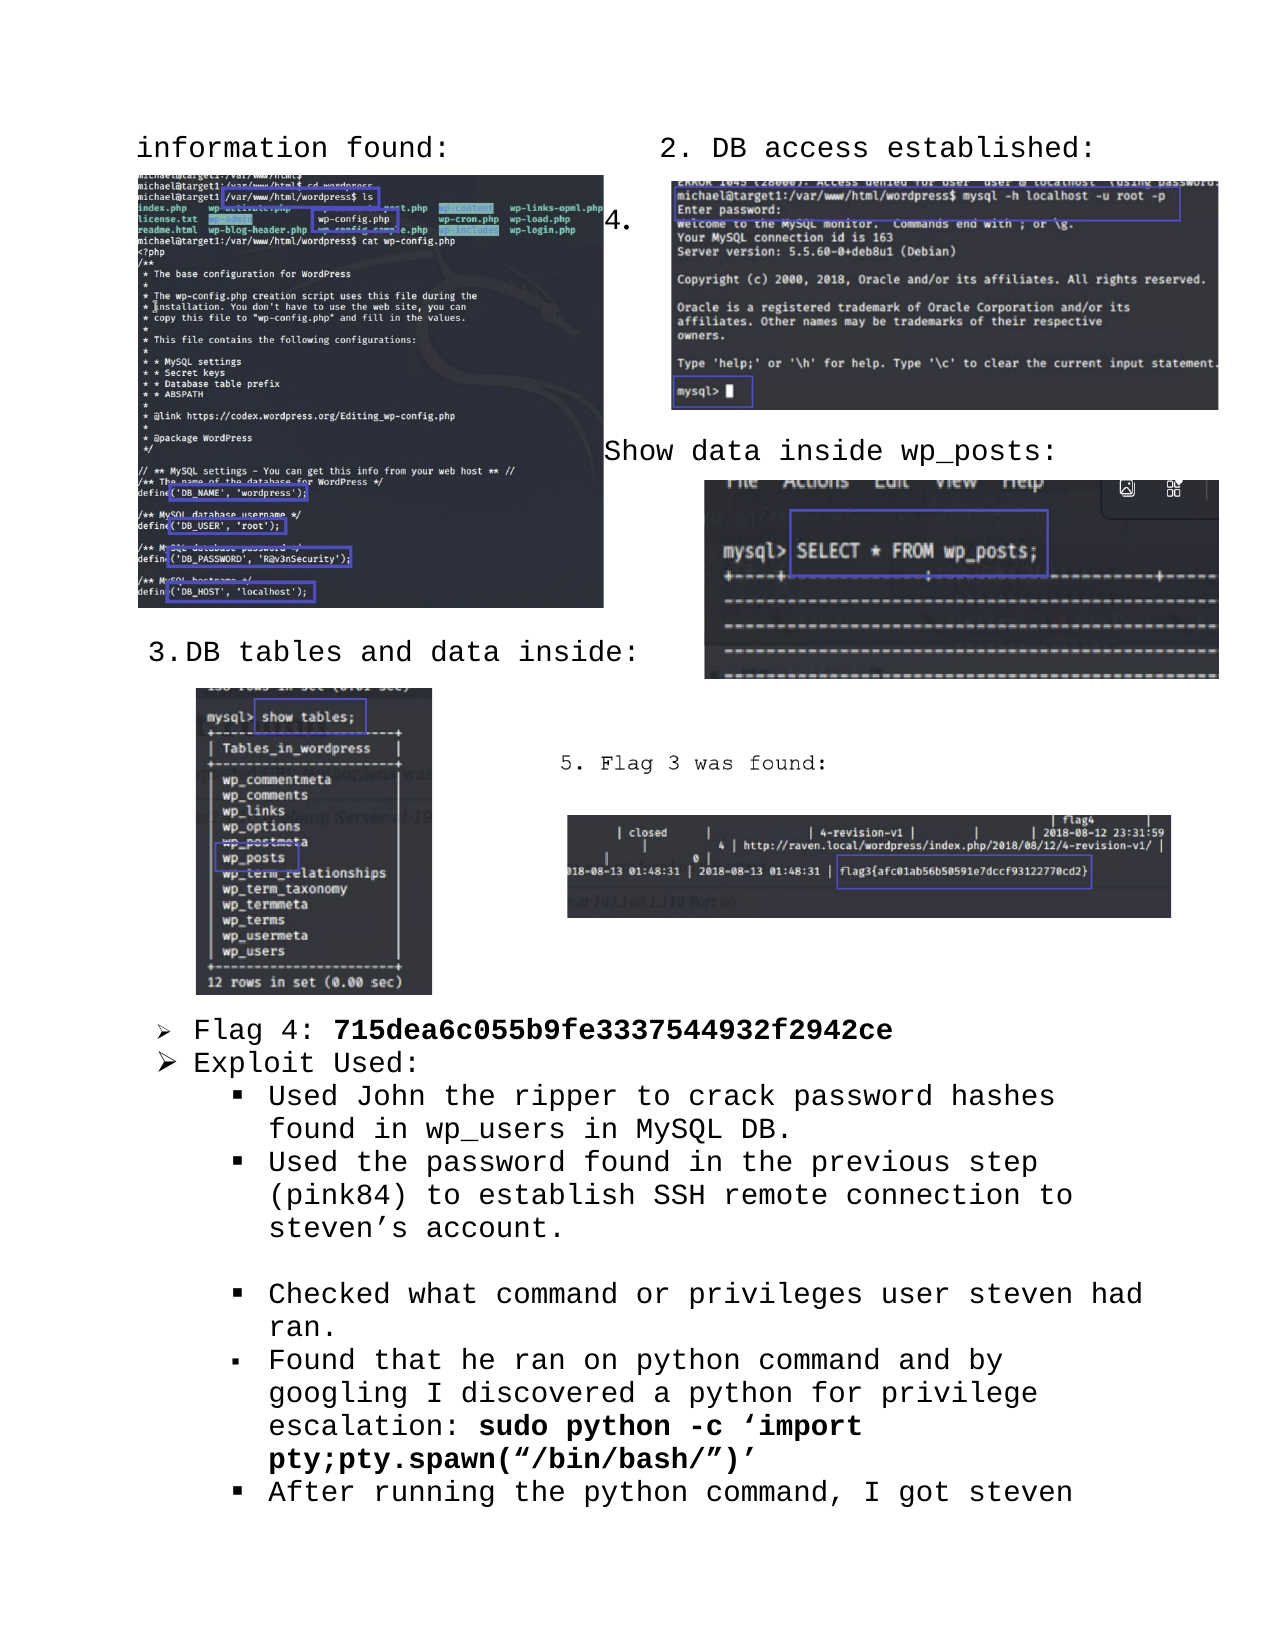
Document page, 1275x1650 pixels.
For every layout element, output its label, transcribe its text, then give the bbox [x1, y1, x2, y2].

list Used the password found in the previous step (pink84) to establish SSH remote connection to steven’s account. [231, 1147, 1157, 1246]
list Exploit Used: [156, 1048, 1157, 1081]
list Found that he ran on python command and by googling I discovered a python for privilege escalation: sudo python -c ‘import pty;pty.spawn(“/bin/bash/”)’ [231, 1345, 1157, 1477]
list Flag 4: 715dea6c055b9fe3337544932f2942ce [156, 1015, 1157, 1048]
list Checked what command or privileges user steven had ran. [231, 1279, 1157, 1345]
text [118, 190, 138, 469]
list DB tables and data inside: [148, 637, 704, 670]
text information found: 2. DB access established: [118, 118, 1157, 166]
list After running the python command, I got steven [231, 1477, 1157, 1510]
text 4. Show data inside wp_posts: [604, 190, 1157, 469]
list Used John the ripper to crack password hashes found in wp_users in MySQL DB. [231, 1081, 1157, 1147]
